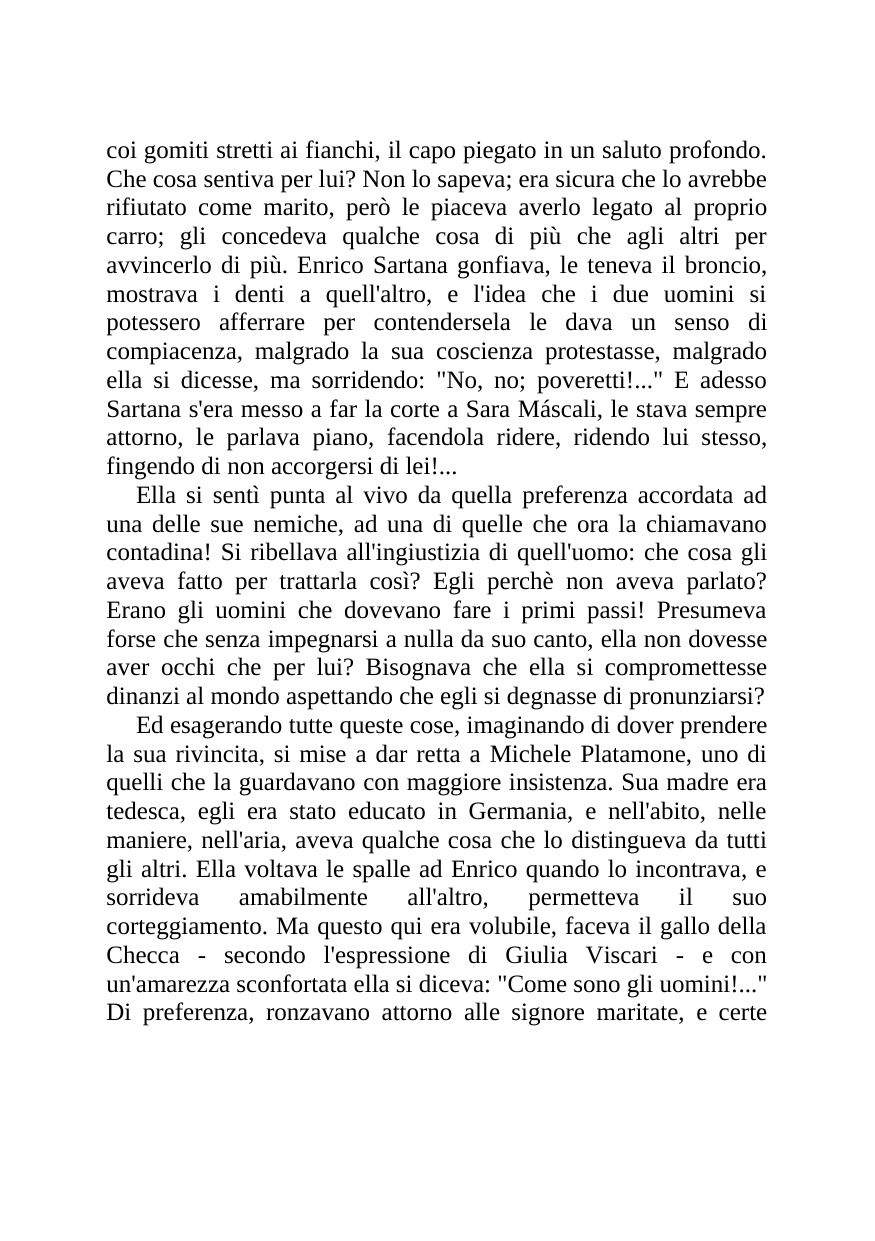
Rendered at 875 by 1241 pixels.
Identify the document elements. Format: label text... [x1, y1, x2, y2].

text Ed esagerando tutte queste cose, imaginando di dover prendere la sua rivincita, si mise a dar retta a Michele Platamone, uno di quelli che la guardavano con maggiore insistenza. Sua madre era tedesca, egli era stato educato in Germania, e nell'abito, nelle maniere, nell'aria, aveva qualche cosa che lo distingueva da tutti gli altri. Ella voltava le spalle ad Enrico quando lo incontrava, e sorrideva amabilmente all'altro, permetteva il suo corteggiamento. Ma questo qui era volubile, faceva il gallo della Checca - secondo l'espressione di Giulia Viscari - e con un'amarezza sconfortata ella si diceva: "Come sono gli uomini!..." Di preferenza, ronzavano attorno alle signore maritate, e certe [106, 710, 768, 1026]
text coi gomiti stretti ai fianchi, il capo piegato in un saluto profondo. Che cosa sentiva per lui? Non lo sapeva; era sicura che lo avrebbe rifiutato come marito, però le piaceva averlo legato al proprio carro; gli concedeva qualche cosa di più che agli altri per avvincerlo di più. Enrico Sartana gonfiava, le teneva il broncio, mostrava i denti a quell'altro, e l'idea che i due uomini si potessero afferrare per contendersela le dava un senso di compiacenza, malgrado la sua coscienza protestasse, malgrado ella si dicesse, ma sorridendo: "No, no; poveretti!..." E adesso Sartana s'era messo a far la corte a Sara Máscali, le stava sempre attorno, le parlava piano, facendola ridere, ridendo lui stesso, fingendo di non accorgersi di lei!... [106, 135, 768, 480]
text Ella si sentì punta al vivo da quella preferenza accordata ad una delle sue nemiche, ad una di quelle che ora la chiamavano contadina! Si ribellava all'ingiustizia di quell'uomo: che cosa gli aveva fatto per trattarla così? Egli perchè non aveva parlato? Erano gli uomini che dovevano fare i primi passi! Presumeva forse che senza impegnarsi a nulla da suo canto, ella non dovesse aver occhi che per lui? Bisognava che ella si compromettesse dinanzi al mondo aspettando che egli si degnasse di pronunziarsi? [106, 480, 768, 710]
